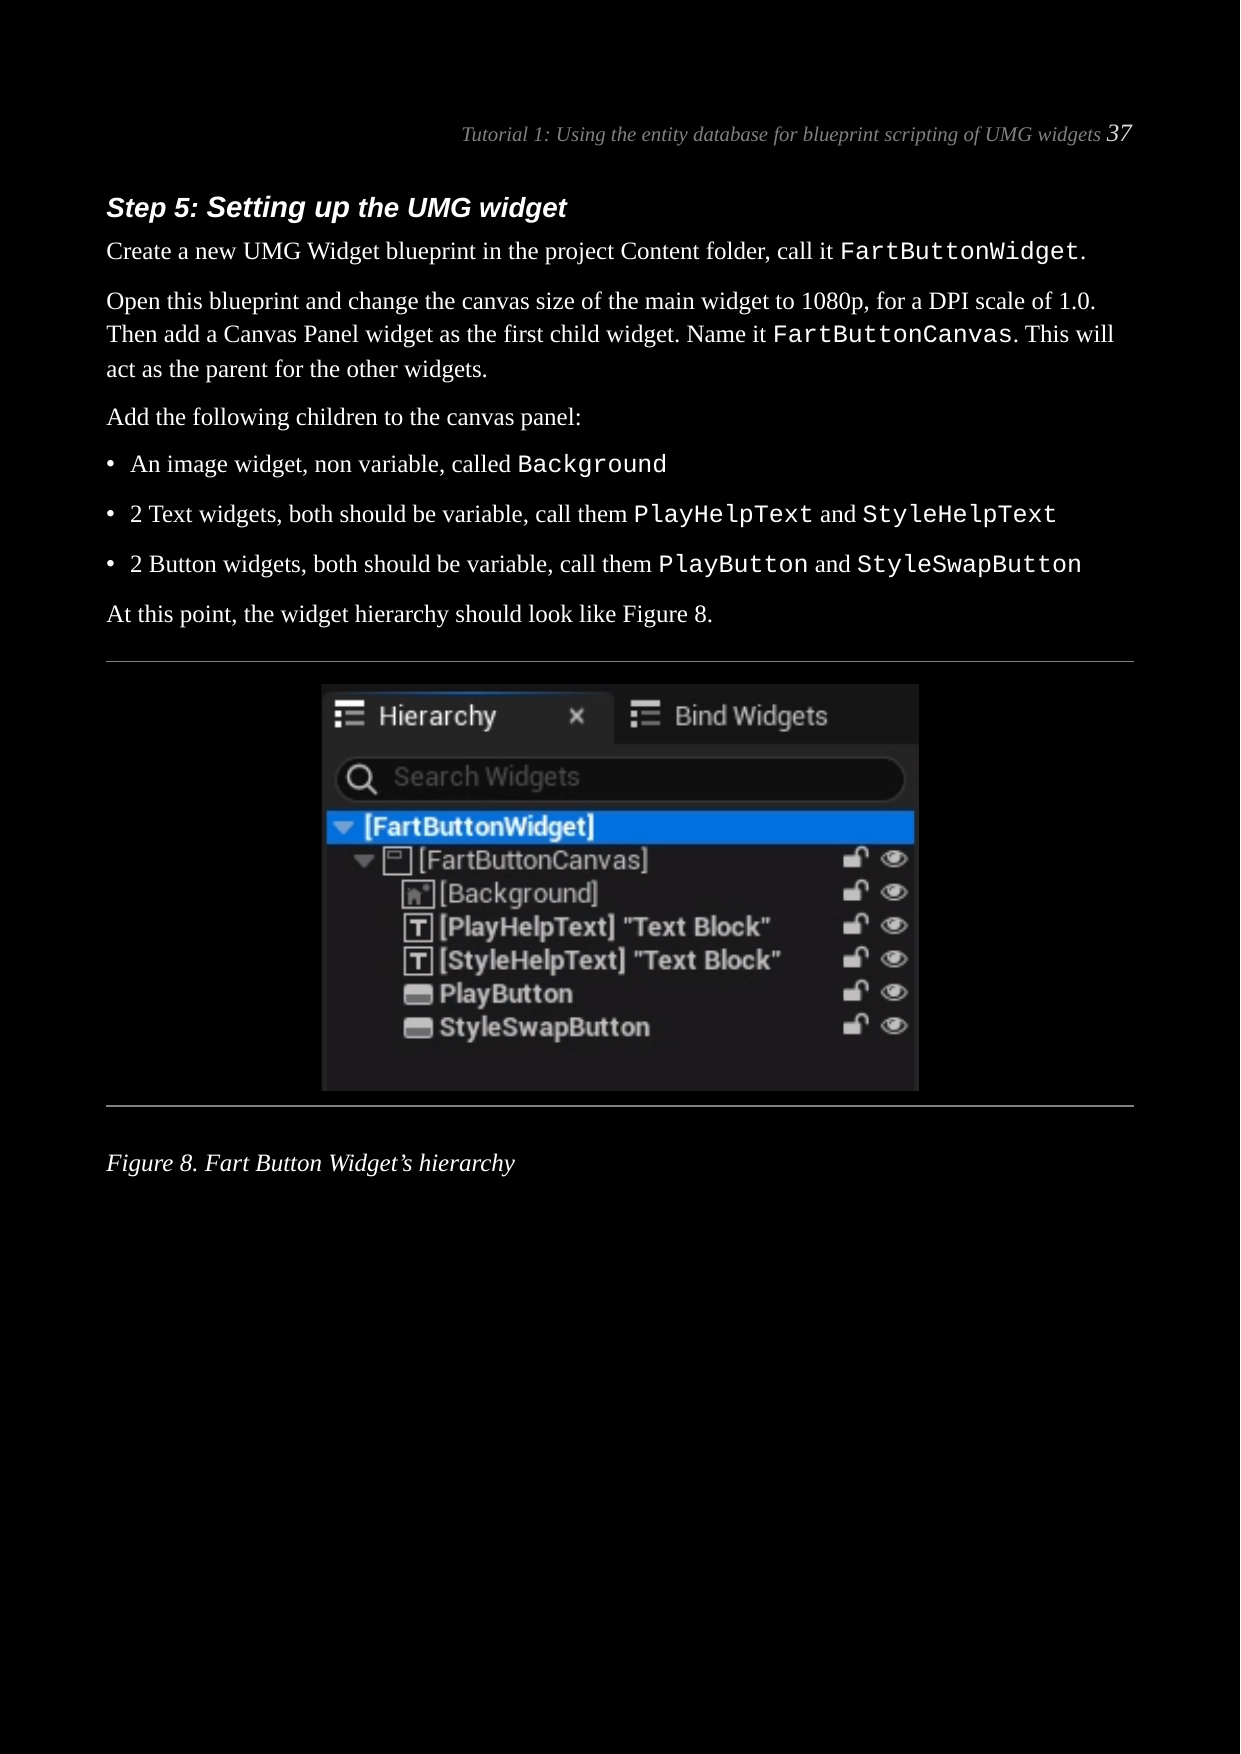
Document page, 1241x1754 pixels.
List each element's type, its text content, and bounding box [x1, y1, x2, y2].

list An image widget, non variable, called Background [106, 449, 1134, 480]
list 2 Text widgets, both should be variable, call them PlayHelpText and StyleHelpText [106, 499, 1134, 530]
text Add the following children to the canvas panel: [106, 402, 1134, 430]
text Open this blueprint and change the canvas size of the main widget to 1080p, for a DPI scale of 1.0. Then add a Canvas Panel widget as the first child widget. Name it FartButtonCanvas. This will act as the parent for the other widgets. [106, 286, 1134, 383]
subtitle Step 5: Setting up the UMG widget [106, 189, 1134, 223]
text Figure 8. Fart Button Widget’s hierarchy [106, 1148, 1134, 1177]
picture [321, 684, 919, 1091]
text At this point, the widget hierarchy should look like Figure 8. [106, 599, 1134, 628]
list 2 Button widgets, both should be variable, call them PlayButton and StyleSwapButton [106, 549, 1134, 580]
text Create a new UMG Widget blueprint in the project Content folder, call it FartButtonWidget. [106, 236, 1134, 267]
